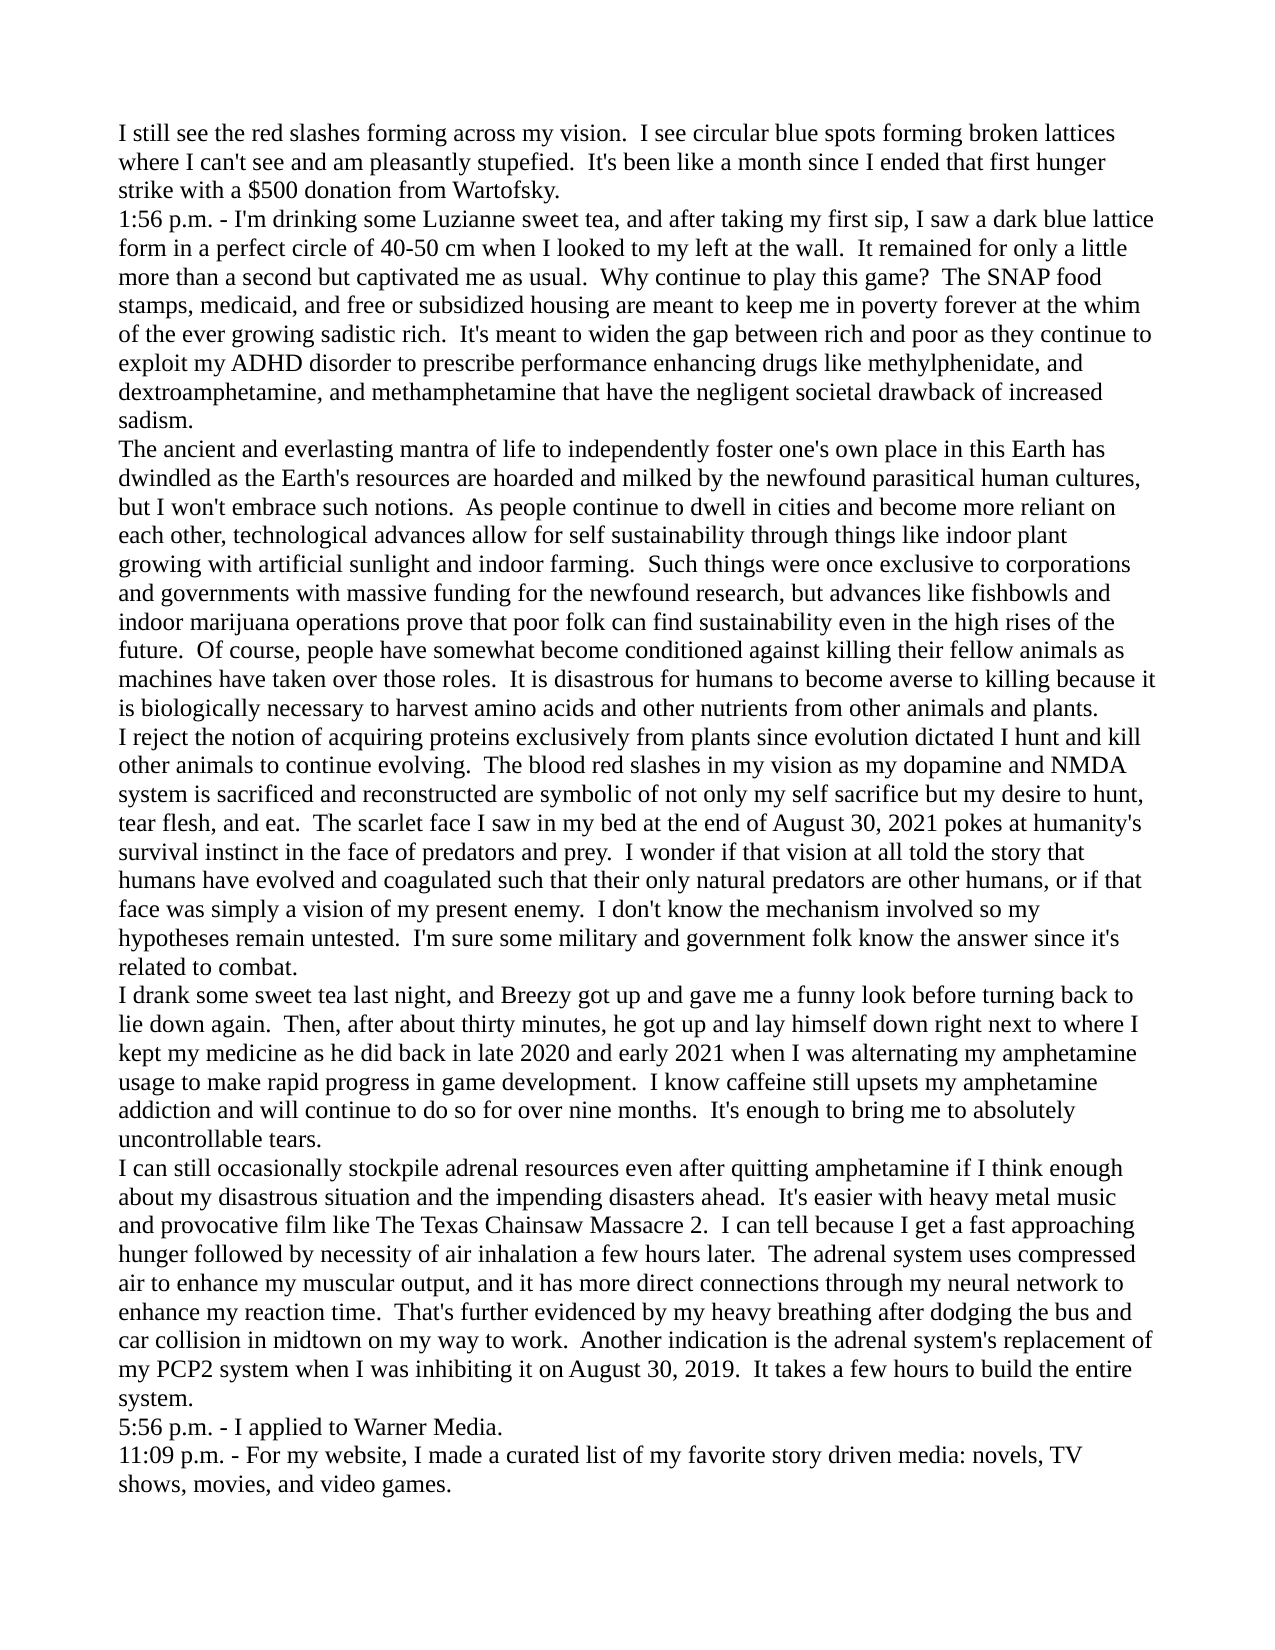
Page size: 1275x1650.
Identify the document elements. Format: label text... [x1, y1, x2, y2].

text 1:56 p.m. - I'm drinking some Luzianne sweet tea, and after taking my first sip, I saw a dark blue lattice form in a perfect circle of 40-50 cm when I looked to my left at the wall. It remained for only a little more than a second but captivated me as usual. Why continue to play this game? The SNAP food stamps, medicaid, and free or subsidized housing are meant to keep me in poverty forever at the whim of the ever growing sadistic rich. It's meant to widen the gap between rich and poor as they continue to exploit my ADHD disorder to prescribe performance enhancing drugs like methylphenidate, and dextroamphetamine, and methamphetamine that have the negligent societal drawback of increased sadism. [118, 204, 1157, 434]
text I can still occasionally stockpile adrenal resources even after quitting amphetamine if I think enough about my disastrous situation and the impending disasters ahead. It's easier with heavy metal music and provocative film like The Texas Chainsaw Massacre 2. I can tell because I get a fast approaching hunger followed by necessity of air inhalation a few hours later. The adrenal system uses compressed air to enhance my muscular output, and it has more direct connections through my neural network to enhance my reaction time. That's further evidenced by my heavy breathing after dodging the bus and car collision in midtown on my way to work. Another indication is the adrenal system's replacement of my PCP2 system when I was inhibiting it on August 30, 2019. It takes a few hours to build the entire system. [118, 1153, 1157, 1412]
text I drank some sweet tea last night, and Breezy got up and gave me a funny look before turning back to lie down again. Then, after about thirty minutes, he got up and lay himself down right next to where I kept my medicine as he did back in late 2020 and early 2021 when I was alternating my amphetamine usage to make rapid progress in game development. I know caffeine still upsets my amphetamine addiction and will continue to do so for over nine months. It's enough to bring me to absolutely uncontrollable tears. [118, 981, 1157, 1153]
text I reject the notion of acquiring proteins exclusively from plants since evolution dictated I hunt and kill other animals to continue evolving. The blood red slashes in my vision as my dopamine and NMDA system is sacrificed and reconstructed are symbolic of not only my self sacrifice but my desire to hunt, tear flesh, and eat. The scarlet face I saw in my bed at the end of August 30, 2021 pokes at humanity's survival instinct in the face of predators and prey. I wonder if that vision at all told the story that humans have evolved and coagulated such that their only natural predators are other humans, or if that face was simply a vision of my present enemy. I don't know the mechanism involved so my hypotheses remain untested. I'm sure some military and government folk know the answer since it's related to combat. [118, 722, 1157, 981]
text I still see the red slashes forming across my vision. I see circular blue spots forming broken lattices where I can't see and am pleasantly stupefied. It's been like a month since I ended that first hunger strike with a $500 donation from Wartofsky. [118, 118, 1157, 204]
text 5:56 p.m. - I applied to Warner Media. [118, 1412, 1157, 1441]
text 11:09 p.m. - For my website, I made a curated list of my favorite story driven media: novels, TV shows, movies, and video games. [118, 1441, 1157, 1498]
text The ancient and everlasting mantra of life to independently foster one's own place in this Earth has dwindled as the Earth's resources are hoarded and milked by the newfound parasitical human cultures, but I won't embrace such notions. As people continue to dwell in cities and become more reliant on each other, technological advances allow for self sustainability through things like indoor plant growing with artificial sunlight and indoor farming. Such things were once exclusive to corporations and governments with massive funding for the newfound research, but advances like fishbowls and indoor marijuana operations prove that poor folk can find sustainability even in the high rises of the future. Of course, people have somewhat become conditioned against killing their fellow animals as machines have taken over those roles. It is disastrous for humans to become averse to killing because it is biologically necessary to harvest amino acids and other nutrients from other animals and plants. [118, 434, 1157, 722]
